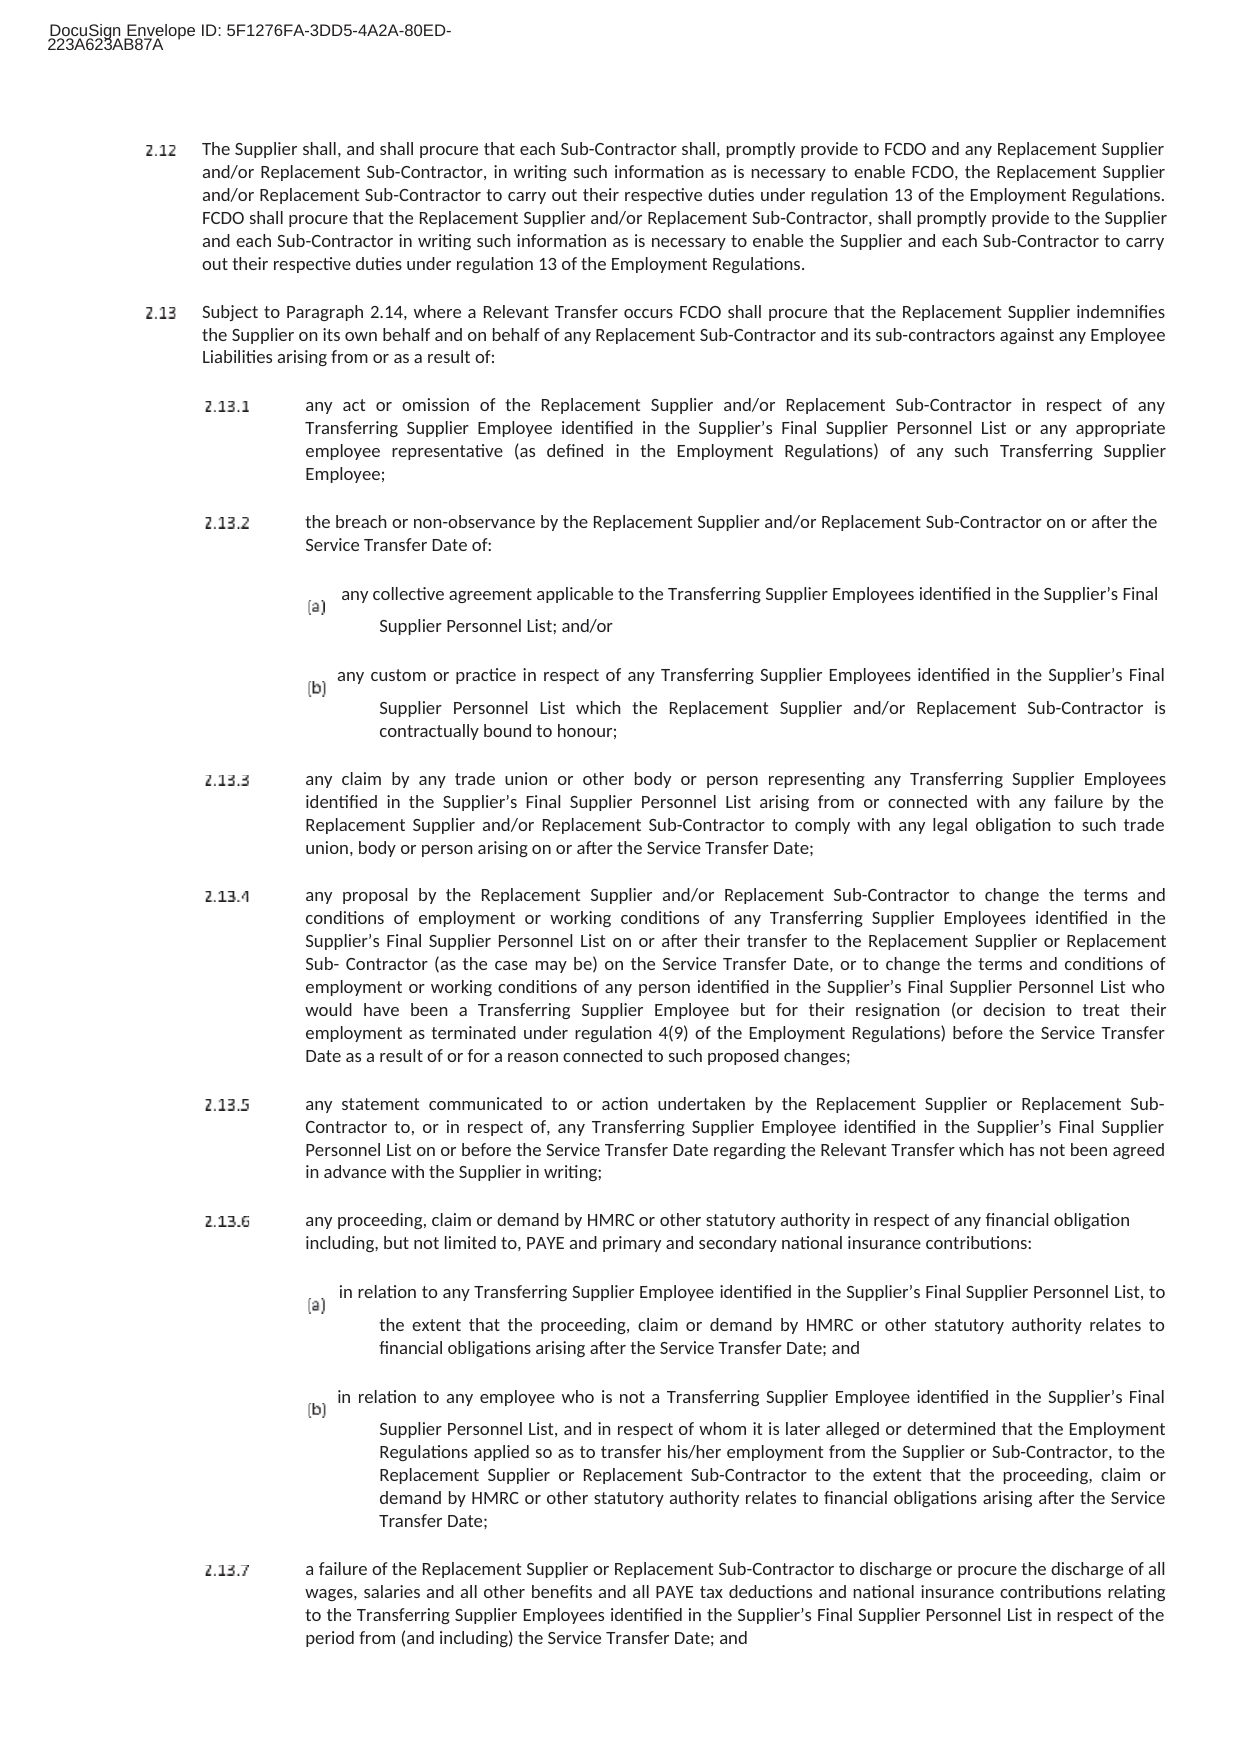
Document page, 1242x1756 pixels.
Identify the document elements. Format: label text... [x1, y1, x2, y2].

text a failure of the Replacement Supplier or Replacement Sub-Contractor to discharge or procure the discharge of all wages, salaries and all other benefits and all PAYE tax deductions and national insurance contributions relating to the Transferring Supplier Employees identified in the Supplier’s Final Supplier Personnel List in respect of the period from (and including) the Service Transfer Date; and [305, 1557, 1166, 1649]
text any proposal by the Replacement Supplier and/or Replacement Sub-Contractor to change the terms and conditions of employment or working conditions of any Transferring Supplier Employees identified in the Supplier’s Final Supplier Personnel List on or after their transfer to the Replacement Supplier or Replacement Sub- Contractor (as the case may be) on the Service Transfer Date, or to change the terms and conditions of employment or working conditions of any person identified in the Supplier’s Final Supplier Personnel List who would have been a Transferring Supplier Employee but for their resignation (or decision to treat their employment as terminated under regulation 4(9) of the Employment Regulations) before the Service Transfer Date as a result of or for a reason connected to such proposed changes; [305, 884, 1167, 1067]
text any proceeding, claim or demand by HMRC or other statutory authority in respect of any financial obligation including, but not limited to, PAYE and primary and secondary national insurance contributions: [305, 1208, 1159, 1254]
text any claim by any trade union or other body or person representing any Transferring Supplier Employees identified in the Supplier’s Final Supplier Personnel List arising from or connected with any failure by the Replacement Supplier and/or Replacement Sub-Contractor to comply with any legal obligation to such trade union, body or person arising on or after the Service Transfer Date; [305, 767, 1167, 859]
text any statement communicated to or action undertaken by the Replacement Supplier or Replacement Sub- Contractor to, or in respect of, any Transferring Supplier Employee identified in the Supplier’s Final Supplier Personnel List on or before the Service Transfer Date regarding the Relevant Transfer which has not been agreed in advance with the Supplier in writing; [305, 1092, 1167, 1184]
text any act or omission of the Replacement Supplier and/or Replacement Sub-Contractor in respect of any Transferring Supplier Employee identified in the Supplier’s Final Supplier Personnel List or any appropriate employee representative (as defined in the Employment Regulations) of any such Transferring Supplier Employee; [305, 394, 1167, 485]
text Subject to Paragraph 2.14, where a Relevant Transfer occurs FCDO shall procure that the Replacement Supplier indemnifies the Supplier on its own behalf and on behalf of any Replacement Sub-Contractor and its sub-contractors against any Employee Liabilities arising from or as a result of: [202, 300, 1167, 368]
text the breach or non-observance by the Replacement Supplier and/or Replacement Sub-Contractor on or after the Service Transfer Date of: [305, 510, 1157, 556]
text any custom or practice in respect of any Transferring Supplier Employees identified in the Supplier’s Final Supplier Personnel List which the Replacement Supplier and/or Replacement Sub-Contractor is contractually bound to honour; [309, 662, 1167, 742]
text in relation to any employee who is not a Transferring Supplier Employee identified in the Supplier’s Final Supplier Personnel List, and in respect of whom it is later alleged or determined that the Employment Regulations applied so as to transfer his/her employment from the Supplier or Sub-Contractor, to the Replacement Supplier or Replacement Sub-Contractor to the extent that the proceeding, claim or demand by HMRC or other statutory authority relates to financial obligations arising after the Service Transfer Date; [309, 1384, 1167, 1532]
text The Supplier shall, and shall procure that each Sub-Contractor shall, promptly provide to FCDO and any Replacement Supplier and/or Replacement Sub-Contractor, in writing such information as is necessary to enable FCDO, the Replacement Supplier and/or Replacement Sub-Contractor to carry out their respective duties under regulation 13 of the Employment Regulations. FCDO shall procure that the Replacement Supplier and/or Replacement Sub-Contractor, shall promptly provide to the Supplier and each Sub-Contractor in writing such information as is necessary to enable the Supplier and each Sub-Contractor to carry out their respective duties under regulation 13 of the Employment Regulations. [202, 137, 1167, 275]
text in relation to any Transferring Supplier Employee identified in the Supplier’s Final Supplier Personnel List, to the extent that the proceeding, claim or demand by HMRC or other statutory authority relates to financial obligations arising after the Service Transfer Date; and [308, 1279, 1166, 1359]
text Supplier Personnel List; and/or [379, 614, 1212, 637]
text any collective agreement applicable to the Transferring Supplier Employees identified in the Supplier’s Final [309, 581, 1212, 614]
